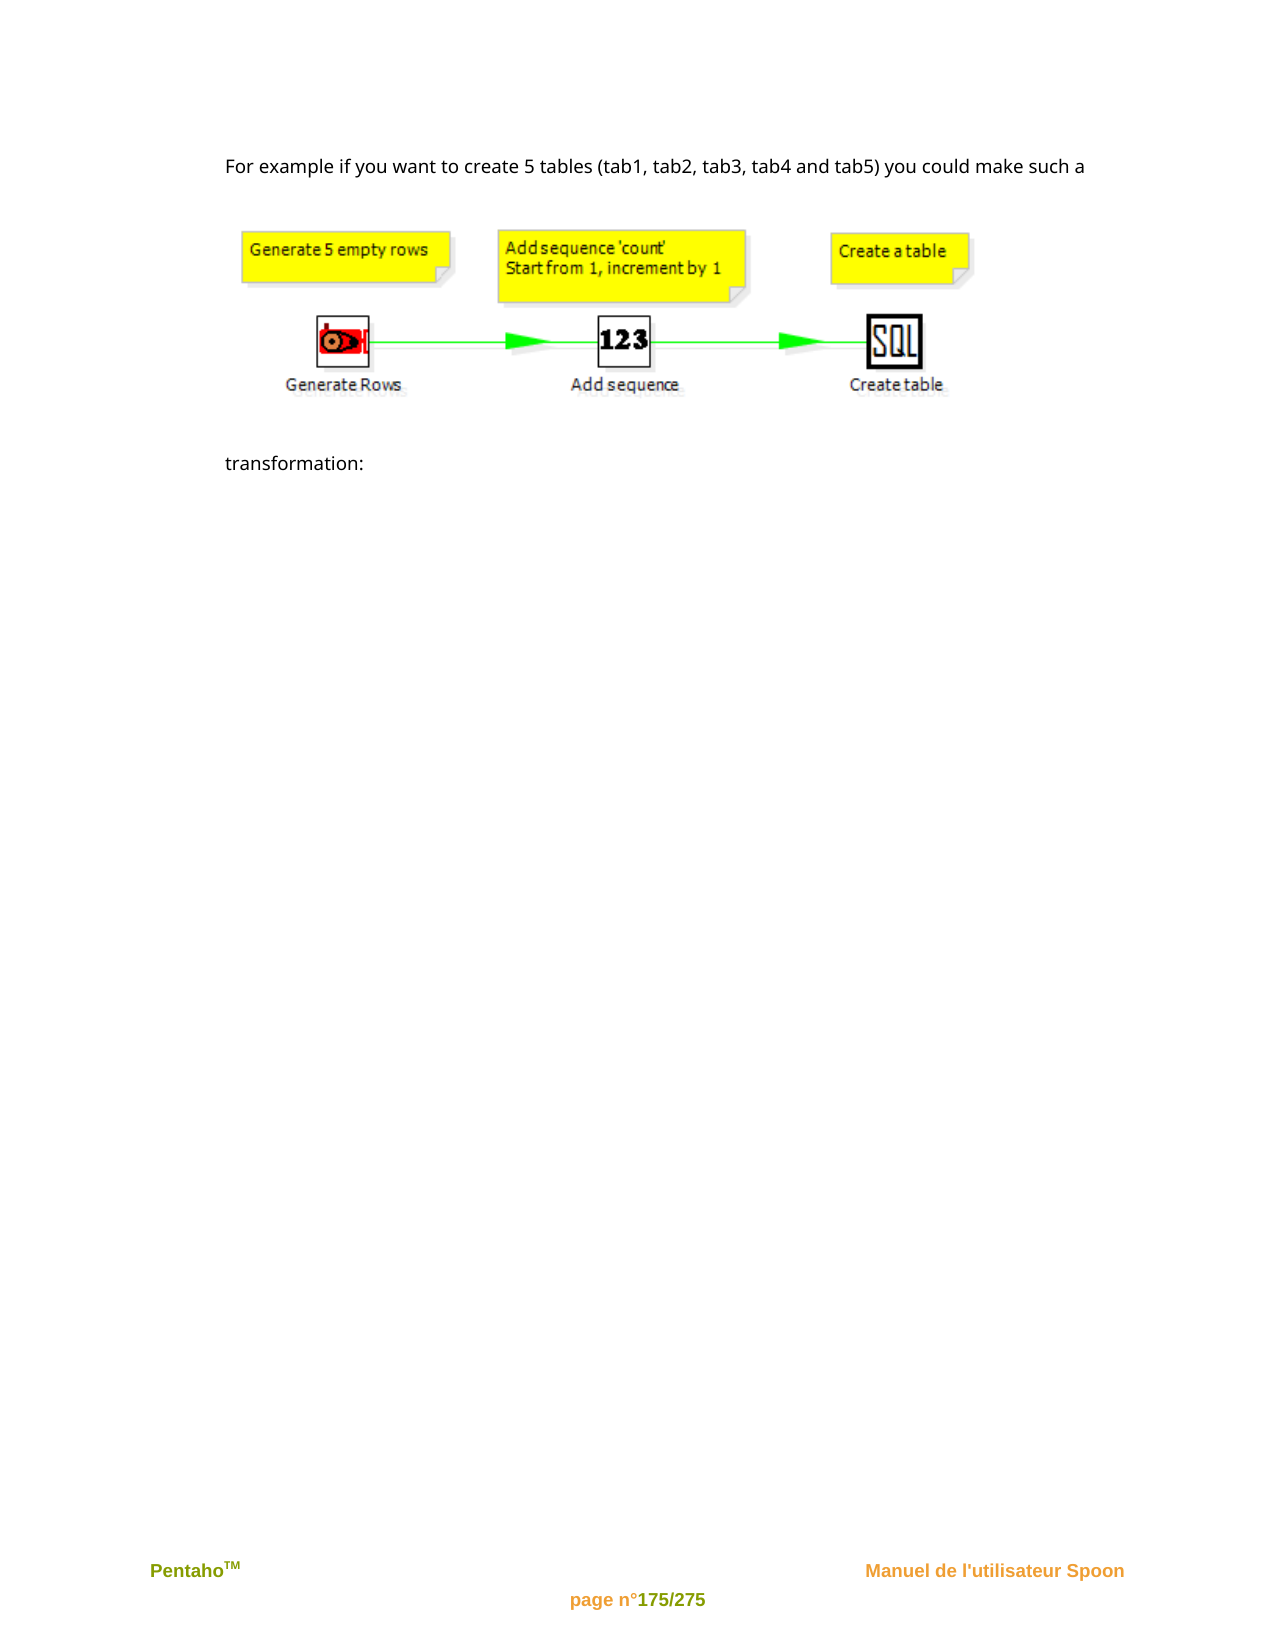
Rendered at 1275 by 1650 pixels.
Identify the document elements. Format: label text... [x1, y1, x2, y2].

text For example if you want to create 5 tables (tab1, tab2, tab3, tab4 and tab5) you could make such a transformation: [225, 150, 1125, 476]
